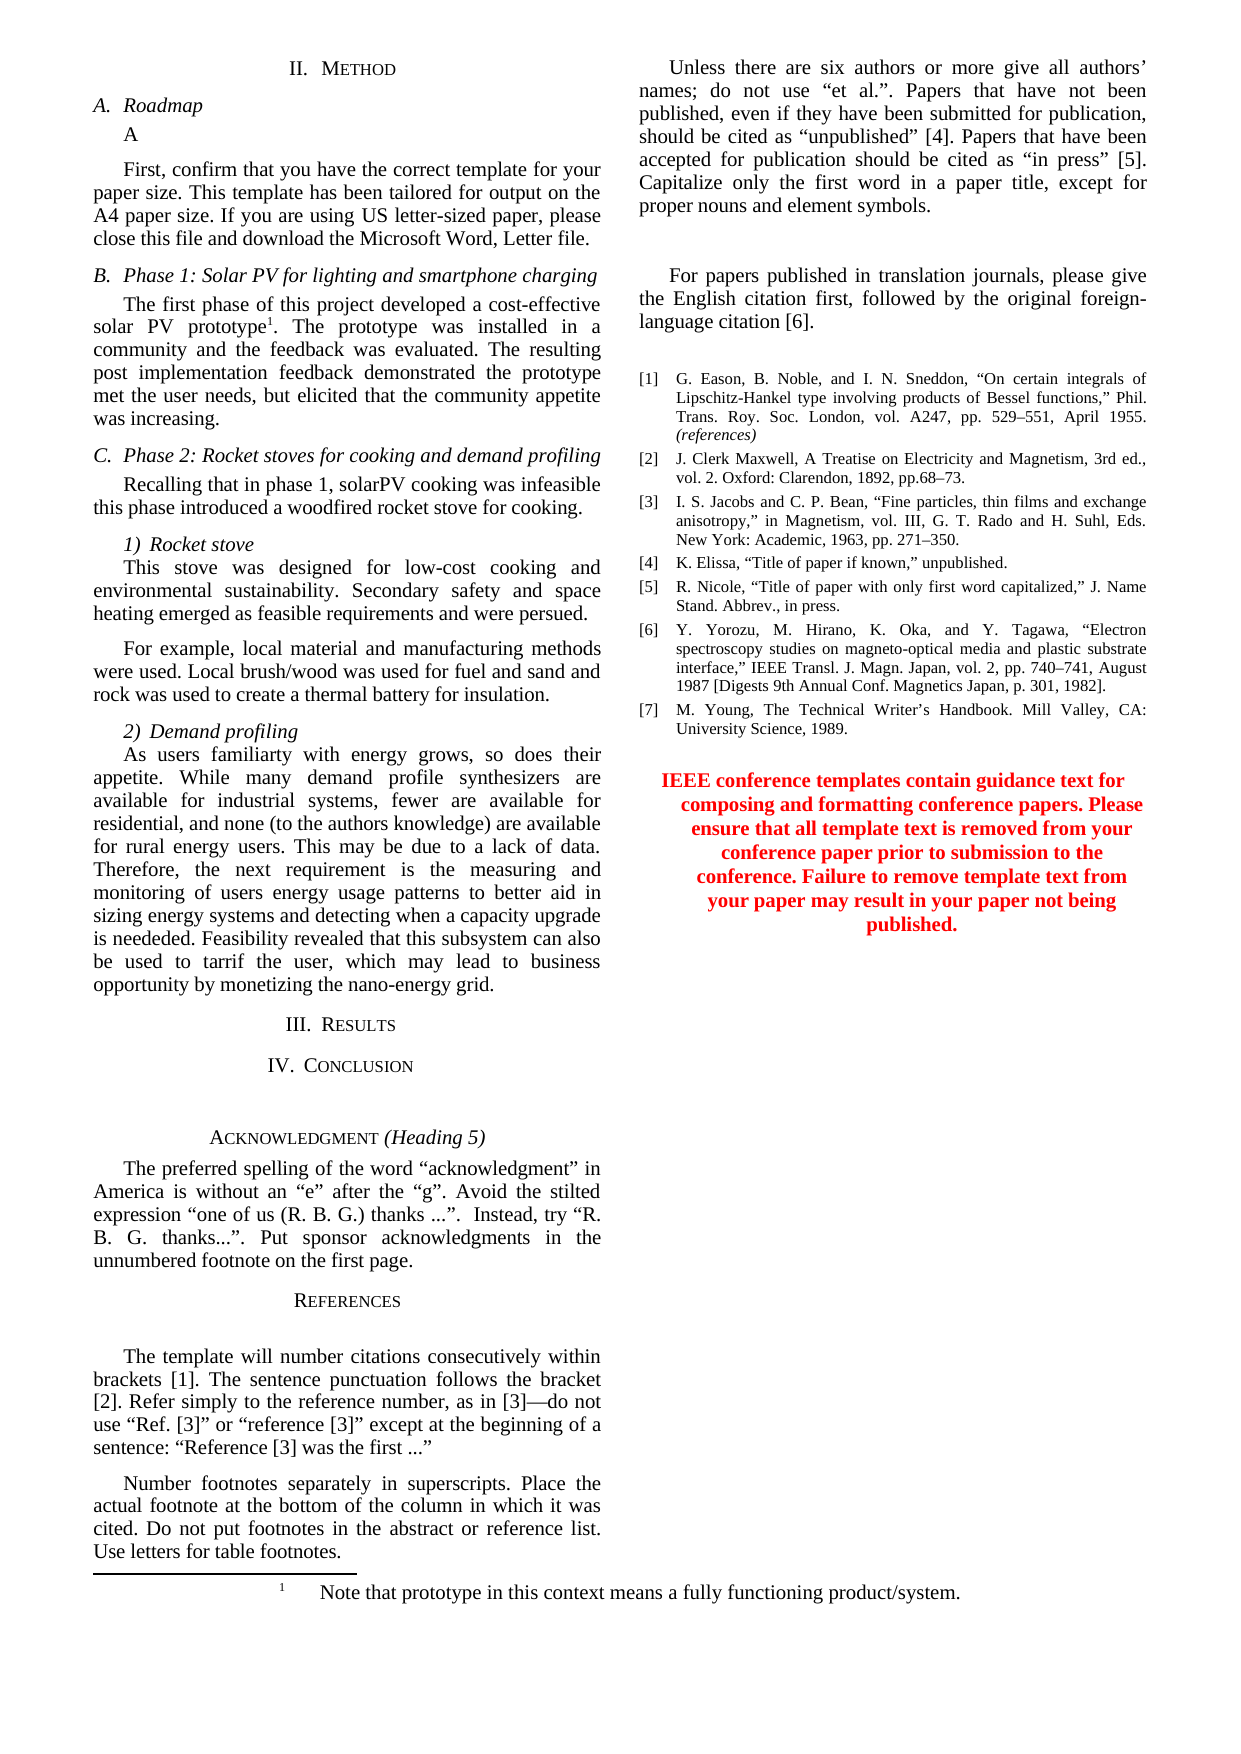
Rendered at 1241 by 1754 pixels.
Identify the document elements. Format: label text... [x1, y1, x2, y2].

text The first phase of this project developed a cost-effective solar PV prototype. The prototype was installed in a community and the feedback was evaluated. The resulting post implementation feedback demonstrated the prototype met the user needs, but elicited that the community appetite was increasing. [93, 293, 601, 430]
subtitle Acknowledgment (Heading 5) [93, 1125, 601, 1149]
list K. Elissa, “Title of paper if known,” unpublished. [639, 554, 1147, 573]
text Recalling that in phase 1, solarPV cooking was infeasible this phase introduced a woodfired rocket stove for cooking. [93, 473, 601, 519]
subtitle Conclusion [93, 1053, 601, 1077]
text The template will number citations consecutively within brackets [1]. The sentence punctuation follows the bracket [2]. Refer simply to the reference number, as in [3]—do not use “Ref. [3]” or “reference [3]” except at the beginning of a sentence: “Reference [3] was the first ...” [93, 1345, 601, 1459]
subtitle Roadmap [93, 93, 601, 117]
list Y. Yorozu, M. Hirano, K. Oka, and Y. Tagawa, “Electron spectroscopy studies on magneto-optical media and plastic substrate interface,” IEEE Transl. J. Magn. Japan, vol. 2, pp. 740–741, August 1987 [Digests 9th Annual Conf. Magnetics Japan, p. 301, 1982]. [639, 621, 1147, 696]
list R. Nicole, “Title of paper with only first word capitalized,” J. Name Stand. Abbrev., in press. [639, 578, 1147, 615]
text As users familiarty with energy grows, so does their appetite. While many demand profile synthesizers are available for industrial systems, fewer are available for residential, and none (to the authors knowledge) are available for rural energy users. This may be due to a lack of data. Therefore, the next requirement is the measuring and monitoring of users energy usage patterns to better aid in sizing energy systems and detecting when a capacity upgrade is neededed. Feasibility revealed that this subsystem can also be used to tarrif the user, which may lead to business opportunity by monetizing the nano-energy grid. [93, 743, 601, 996]
list M. Young, The Technical Writer’s Handbook. Mill Valley, CA: University Science, 1989. [639, 701, 1147, 738]
text For papers published in translation journals, please give the English citation first, followed by the original foreign-language citation [6]. [639, 264, 1147, 333]
list G. Eason, B. Noble, and I. N. Sneddon, “On certain integrals of Lipschitz-Hankel type involving products of Bessel functions,” Phil. Trans. Roy. Soc. London, vol. A247, pp. 529–551, April 1955. (references) [639, 369, 1147, 444]
subtitle References [93, 1288, 601, 1312]
text The preferred spelling of the word “acknowledgment” in America is without an “e” after the “g”. Avoid the stilted expression “one of us (R. B. G.) thanks ...”. Instead, try “R. B. G. thanks...”. Put sponsor acknowledgments in the unnumbered footnote on the first page. [93, 1157, 601, 1272]
list I. S. Jacobs and C. P. Bean, “Fine particles, thin films and exchange anisotropy,” in Magnetism, vol. III, G. T. Rado and H. Suhl, Eds. New York: Academic, 1963, pp. 271–350. [639, 492, 1147, 549]
text A [93, 123, 601, 146]
text Note that prototype in this context means a fully functioning product/system. [93, 1580, 1147, 1604]
subtitle Rocket stove [93, 531, 601, 556]
text Number footnotes separately in superscripts. Place the actual footnote at the bottom of the column in which it was cited. Do not put footnotes in the abstract or reference list. Use letters for table footnotes. [93, 1472, 601, 1563]
subtitle Phase 2: Rocket stoves for cooking and demand profiling [93, 443, 601, 467]
text This stove was designed for low-cost cooking and environmental sustainability. Secondary safety and space heating emerged as feasible requirements and were persued. [93, 556, 601, 625]
subtitle Phase 1: Solar PV for lighting and smartphone charging [93, 262, 601, 287]
text IEEE conference templates contain guidance text for composing and formatting conference papers. Please ensure that all template text is removed from your conference paper prior to submission to the conference. Failure to remove template text from your paper may result in your paper not being published. [639, 767, 1147, 936]
list J. Clerk Maxwell, A Treatise on Electricity and Magnetism, 3rd ed., vol. 2. Oxford: Clarendon, 1892, pp.68–73. [639, 450, 1147, 487]
subtitle Results [93, 1012, 601, 1036]
text Unless there are six authors or more give all authors’ names; do not use “et al.”. Papers that have not been published, even if they have been submitted for publication, should be cited as “unpublished” [4]. Papers that have been accepted for publication should be cited as “in press” [5]. Capitalize only the first word in a paper title, except for proper nouns and element symbols. [639, 56, 1147, 217]
text For example, local material and manufacturing methods were used. Local brush/wood was used for fuel and sand and rock was used to create a thermal battery for insulation. [93, 637, 601, 706]
subtitle Demand profiling [93, 718, 601, 743]
text First, confirm that you have the correct template for your paper size. This template has been tailored for output on the A4 paper size. If you are using US letter-sized paper, please close this file and download the Microsoft Word, Letter file. [93, 158, 601, 250]
subtitle Method [93, 56, 601, 80]
